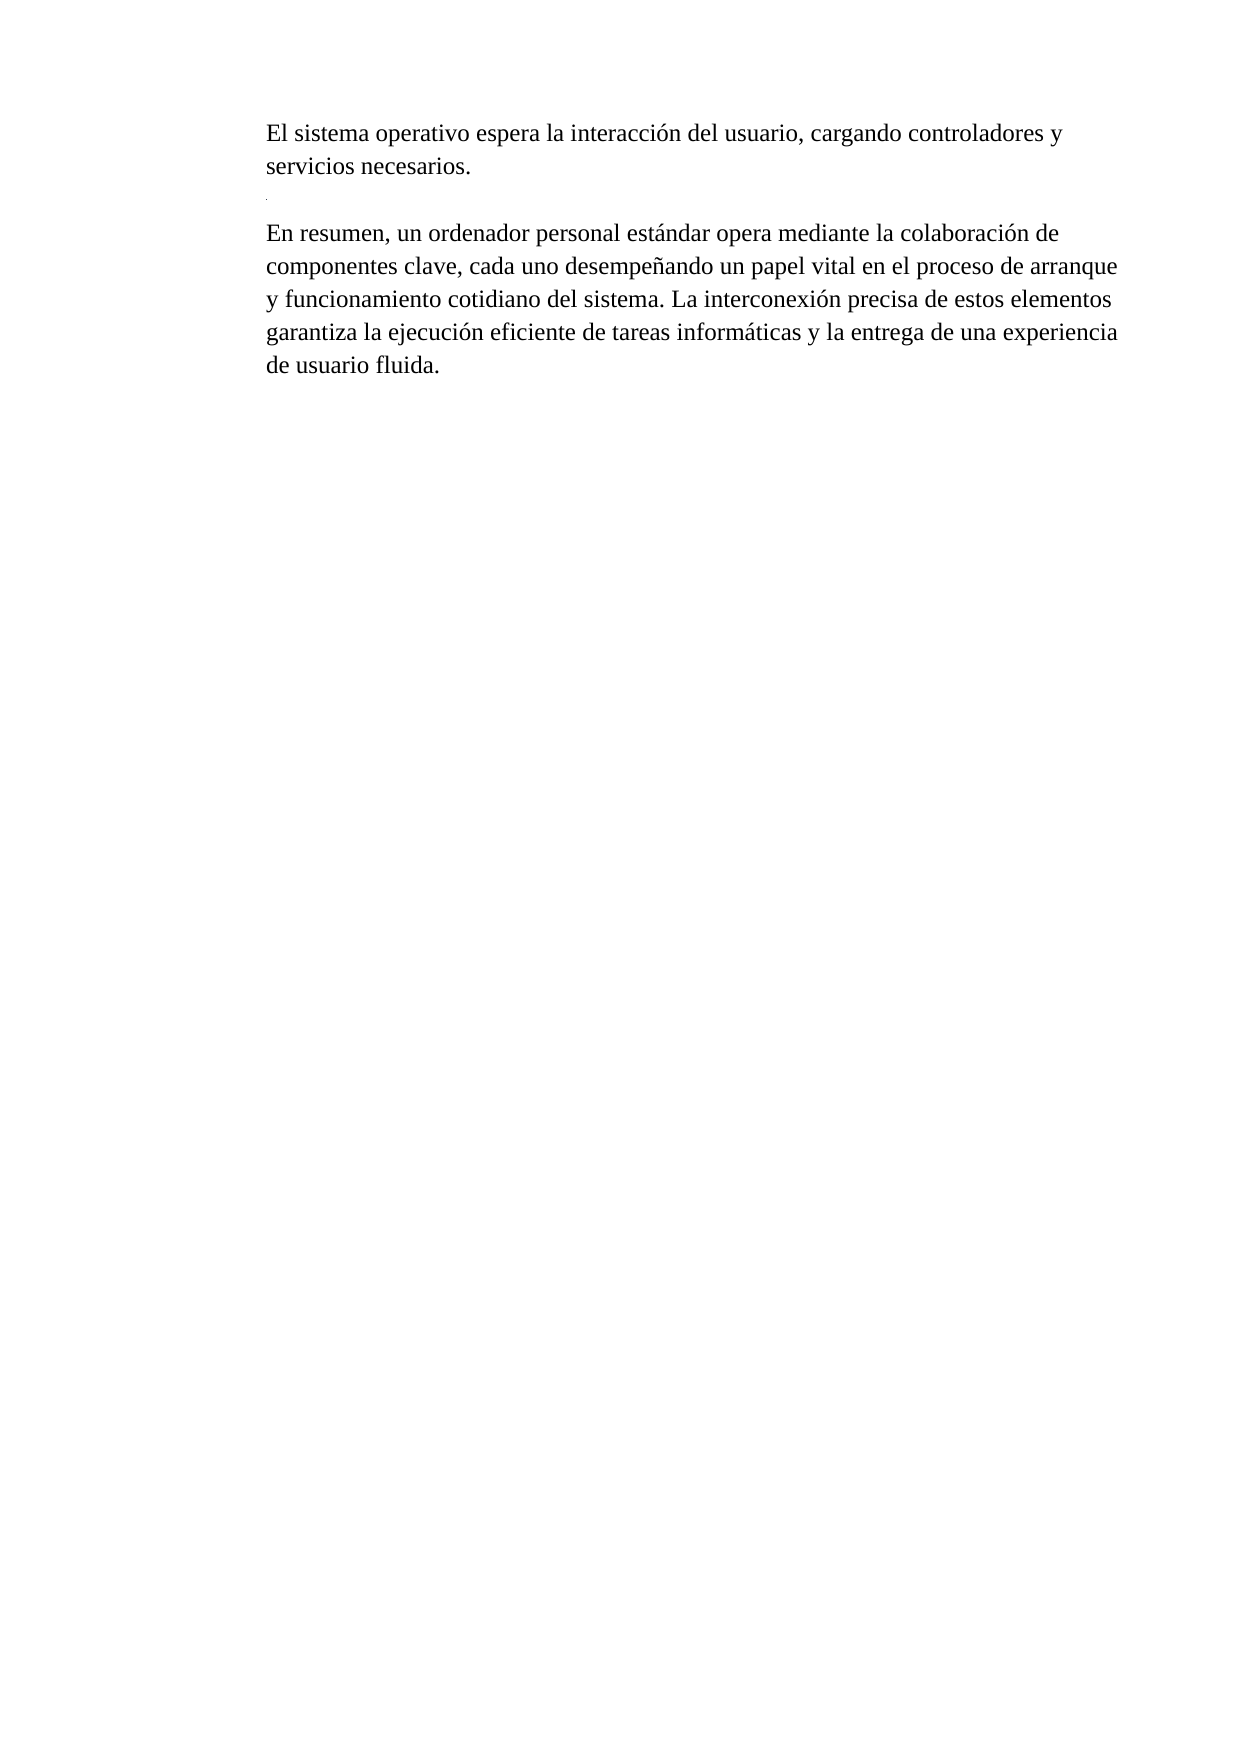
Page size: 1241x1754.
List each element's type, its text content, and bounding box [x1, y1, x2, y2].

text El sistema operativo espera la interacción del usuario, cargando controladores y servicios necesarios. [266, 118, 1122, 180]
text En resumen, un ordenador personal estándar opera mediante la colaboración de componentes clave, cada uno desempeñando un papel vital en el proceso de arranque y funcionamiento cotidiano del sistema. La interconexión precisa de estos elementos garantiza la ejecución eficiente de tareas informáticas y la entrega de una experiencia de usuario fluida. [266, 218, 1122, 379]
